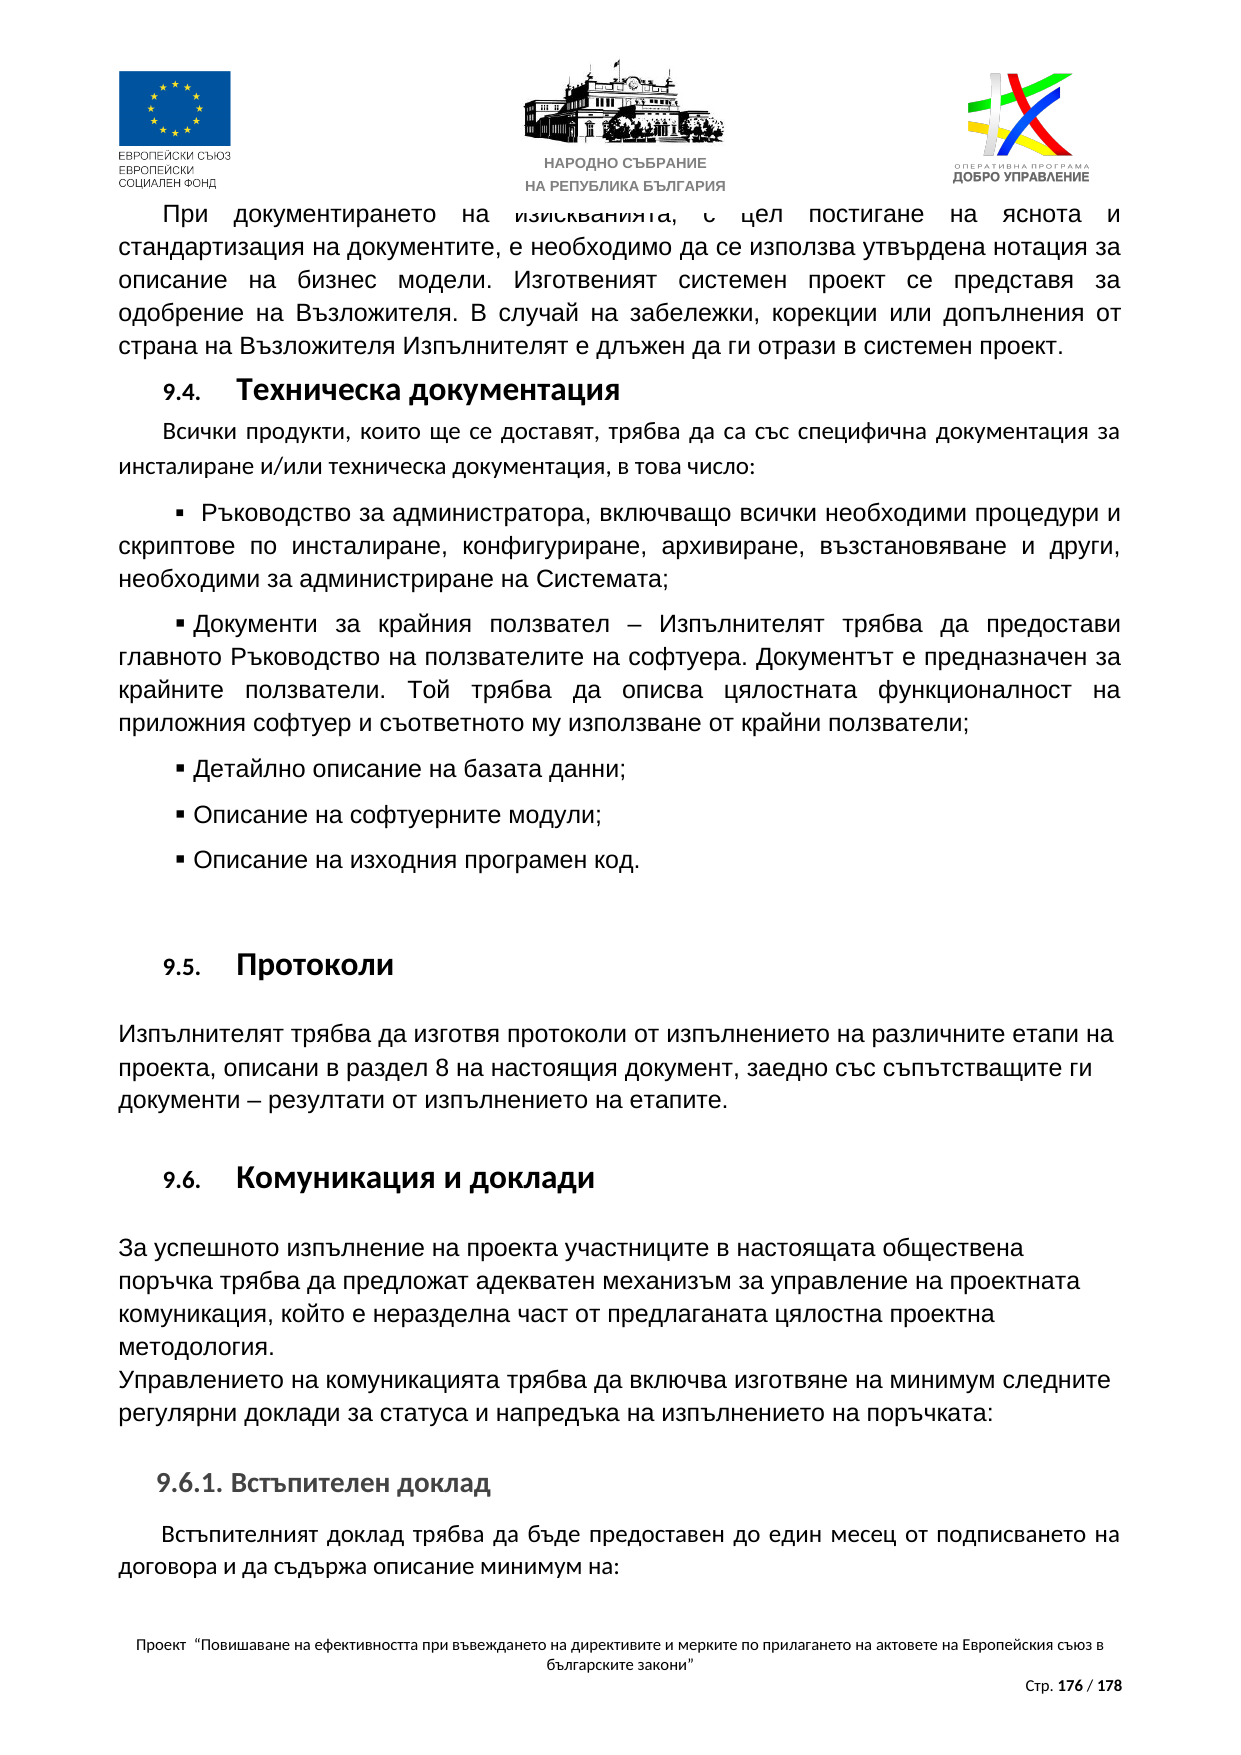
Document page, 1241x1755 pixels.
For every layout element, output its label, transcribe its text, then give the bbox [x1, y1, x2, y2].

text Управлението на комуникацията трябва да включва изготвяне на минимум следните регулярни доклади за статуса и напредъка на изпълнението на поръчката: [118, 1365, 1122, 1427]
subtitle Протоколи [162, 942, 1122, 983]
text Изпълнителят трябва да изготвя протоколи от изпълнението на различните етапи на проекта, описани в раздел 8 на настоящия документ, заедно със съпътстващите ги документи – резултати от изпълнението на етапите. [118, 1019, 1122, 1114]
list Документи за крайния ползвател – Изпълнителят трябва да предостави главното Ръководство на ползвателите на софтуера. Документът е предназначен за крайните ползватели. Той трябва да описва цялостната функционалност на приложния софтуер и съответното му използване от крайни ползватели; [118, 609, 1122, 737]
text Всички продукти, които ще се доставят, трябва да са със специфична документация за инсталиране и/или техническа документация, в това число: [118, 415, 1122, 481]
subtitle Встъпителен доклад [156, 1464, 1122, 1499]
list Описание на изходния програмен код. [118, 845, 1122, 874]
subtitle Комуникация и доклади [162, 1156, 1122, 1196]
list Ръководство за администратора, включващо всички необходими процедури и скриптове по инсталиране, конфигуриране, архивиране, възстановяване и други, необходими за администриране на системата; [118, 498, 1122, 592]
list Детайлно описание на базата данни; [118, 754, 1122, 783]
text При документирането на изискванията, с цел постигане на яснота и стандартизация на документите, е необходимо да се използва утвърдена нотация за описание на бизнес модели. Изготвеният системен проект се представя за одобрение на възложителя. В случай на забележки, корекции или допълнения от страна на възложителя изпълнителят е длъжен да ги отрази в системен проект. [118, 199, 1122, 360]
list Описание на софтуерните модули; [118, 799, 1122, 828]
text За успешното изпълнение на проекта участниците в настоящата обществена поръчка трябва да предложат адекватен механизъм за управление на проектната комуникация, който е неразделна част от предлаганата цялостна проектна методология. [118, 1233, 1122, 1361]
subtitle Техническа документация [162, 368, 1122, 409]
text Встъпителният доклад трябва да бъде предоставен до един месец от подписването на договора и да съдържа описание минимум на: [118, 1518, 1122, 1581]
